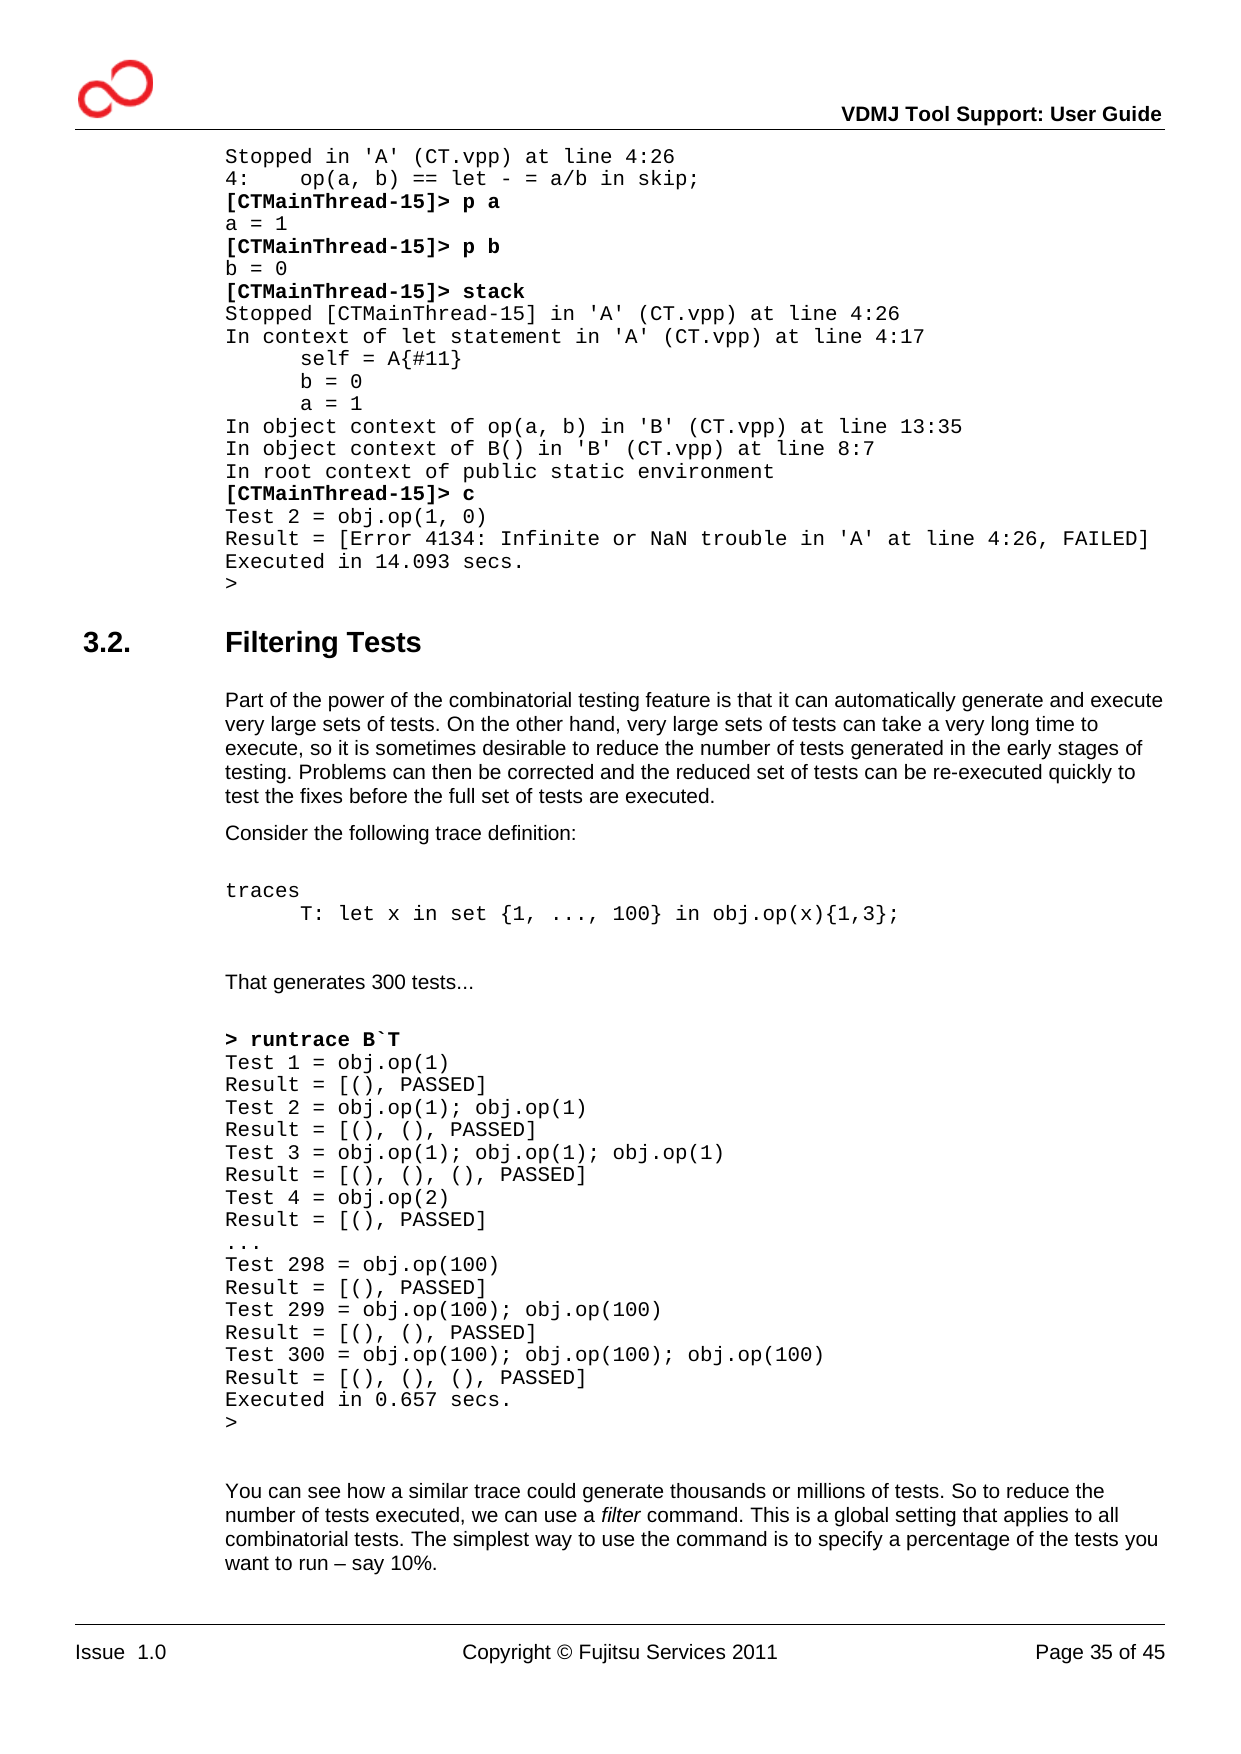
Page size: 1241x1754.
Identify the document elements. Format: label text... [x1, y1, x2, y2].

text Result = [(), (), PASSED] [225, 1321, 1165, 1344]
text [CTMainThread-15]> c [225, 483, 1165, 505]
text Result = [(), PASSED] [225, 1209, 1165, 1231]
text Consider the following trace definition: [225, 821, 1165, 845]
text That generates 300 tests... [225, 970, 1165, 994]
text 4: op(a, b) == let - = a/b in skip; [225, 168, 1165, 190]
text Test 2 = obj.op(1); obj.op(1) [225, 1096, 1165, 1119]
text In context of let statement in 'A' (CT.vpp) at line 4:17 [225, 325, 1165, 348]
text [CTMainThread-15]> p b [225, 235, 1165, 258]
text Stopped in 'A' (CT.vpp) at line 4:26 [225, 145, 1165, 168]
text Test 4 = obj.op(2) [225, 1186, 1165, 1209]
text Result = [(), (), (), PASSED] [225, 1366, 1165, 1389]
text Test 1 = obj.op(1) [225, 1051, 1165, 1074]
text Stopped [CTMainThread-15] in 'A' (CT.vpp) at line 4:26 [225, 303, 1165, 325]
text Test 299 = obj.op(100); obj.op(100) [225, 1299, 1165, 1321]
picture [78, 52, 153, 128]
text > runtrace B`T [225, 1029, 1165, 1051]
text self = A{#11} [225, 348, 1165, 370]
text Result = [(), (), (), PASSED] [225, 1164, 1165, 1186]
text [CTMainThread-15]> p a [225, 190, 1165, 213]
text Test 300 = obj.op(100); obj.op(100); obj.op(100) [225, 1344, 1165, 1366]
text Part of the power of the combinatorial testing feature is that it can automatically generate and execute very large sets of tests. On the other hand, very large sets of tests can take a very long time to execute, so it is sometimes desirable to reduce the number of tests generated in the early stages of testing. Problems can then be corrected and the reduced set of tests can be re-executed quickly to test the fixes before the full set of tests are executed. [225, 689, 1165, 808]
text Test 298 = obj.op(100) [225, 1254, 1165, 1276]
text In root context of public static environment [225, 460, 1165, 483]
text Executed in 14.093 secs. [225, 550, 1165, 573]
text Result = [(), PASSED] [225, 1074, 1165, 1096]
text [CTMainThread-15]> stack [225, 280, 1165, 303]
text ... [225, 1231, 1165, 1254]
text T: let x in set {1, ..., 100} in obj.op(x){1,3}; [225, 902, 1165, 925]
subtitle Filtering Tests [75, 625, 1165, 659]
text Test 2 = obj.op(1, 0) [225, 505, 1165, 528]
text You can see how a similar trace could generate thousands or millions of tests. So to reduce the number of tests executed, we can use a filter command. This is a global setting that applies to all combinatorial tests. The simplest way to use the command is to specify a percentage of the tests you want to run – say 10%. [225, 1479, 1165, 1575]
text a = 1 [225, 213, 1165, 235]
text a = 1 [225, 393, 1165, 415]
text b = 0 [225, 258, 1165, 280]
text In object context of op(a, b) in 'B' (CT.vpp) at line 13:35 [225, 415, 1165, 438]
text Result = [Error 4134: Infinite or NaN trouble in 'A' at line 4:26, FAILED] [225, 528, 1165, 550]
text b = 0 [225, 370, 1165, 393]
text traces [225, 880, 1165, 902]
text Test 3 = obj.op(1); obj.op(1); obj.op(1) [225, 1141, 1165, 1164]
text > [225, 573, 1165, 595]
text Executed in 0.657 secs. [225, 1389, 1165, 1411]
text Result = [(), (), PASSED] [225, 1119, 1165, 1141]
text > [225, 1411, 1165, 1434]
text In object context of B() in 'B' (CT.vpp) at line 8:7 [225, 438, 1165, 460]
text Result = [(), PASSED] [225, 1276, 1165, 1299]
